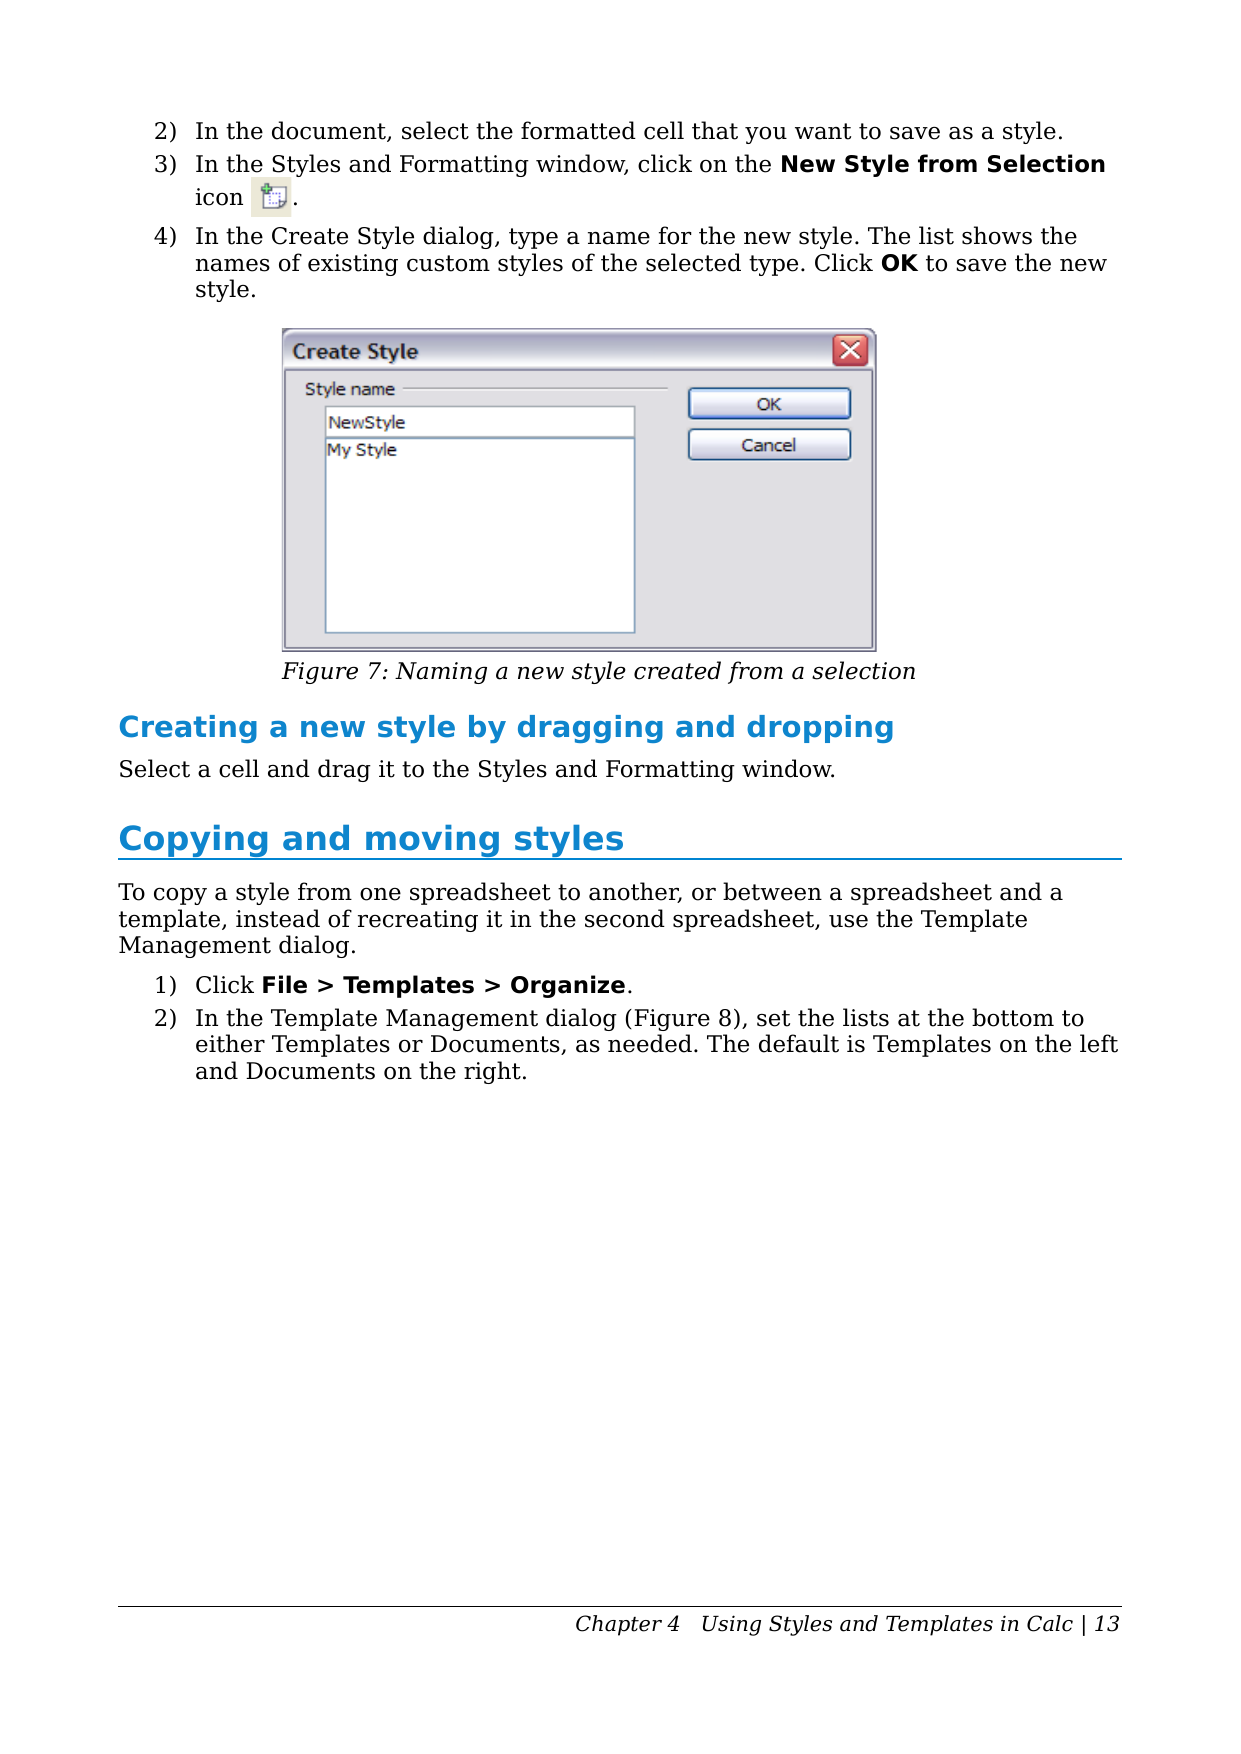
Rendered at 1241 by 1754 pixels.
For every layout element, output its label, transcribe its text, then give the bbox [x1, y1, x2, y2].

text Figure 7: Naming a new style created from a selection [282, 658, 958, 685]
subtitle Copying and moving styles [118, 819, 1122, 858]
list In the Create Style dialog, type a name for the new style. The list shows the names of existing custom styles of the selected type. Click OK to save the new style. [177, 223, 1122, 303]
picture [281, 328, 877, 652]
list In the Template Management dialog (Figure 8), set the lists at the bottom to either Templates or Documents, as needed. The default is Templates on the left and Documents on the right. [177, 1005, 1122, 1085]
text Select a cell and drag it to the Styles and Formatting window. [118, 757, 1122, 783]
subtitle Creating a new style by dragging and dropping [118, 710, 1122, 744]
list In the Styles and Formatting window, click on the New Style from Selection icon . [177, 151, 1122, 217]
list Click File > Templates > Organize. [177, 972, 1122, 998]
list In the document, select the formatted cell that you want to save as a style. [177, 118, 1122, 145]
picture [251, 177, 292, 217]
text To copy a style from one spreadsheet to another, or between a spreadsheet and a template, instead of recreating it in the second spreadsheet, use the Template Management dialog. [118, 879, 1122, 959]
